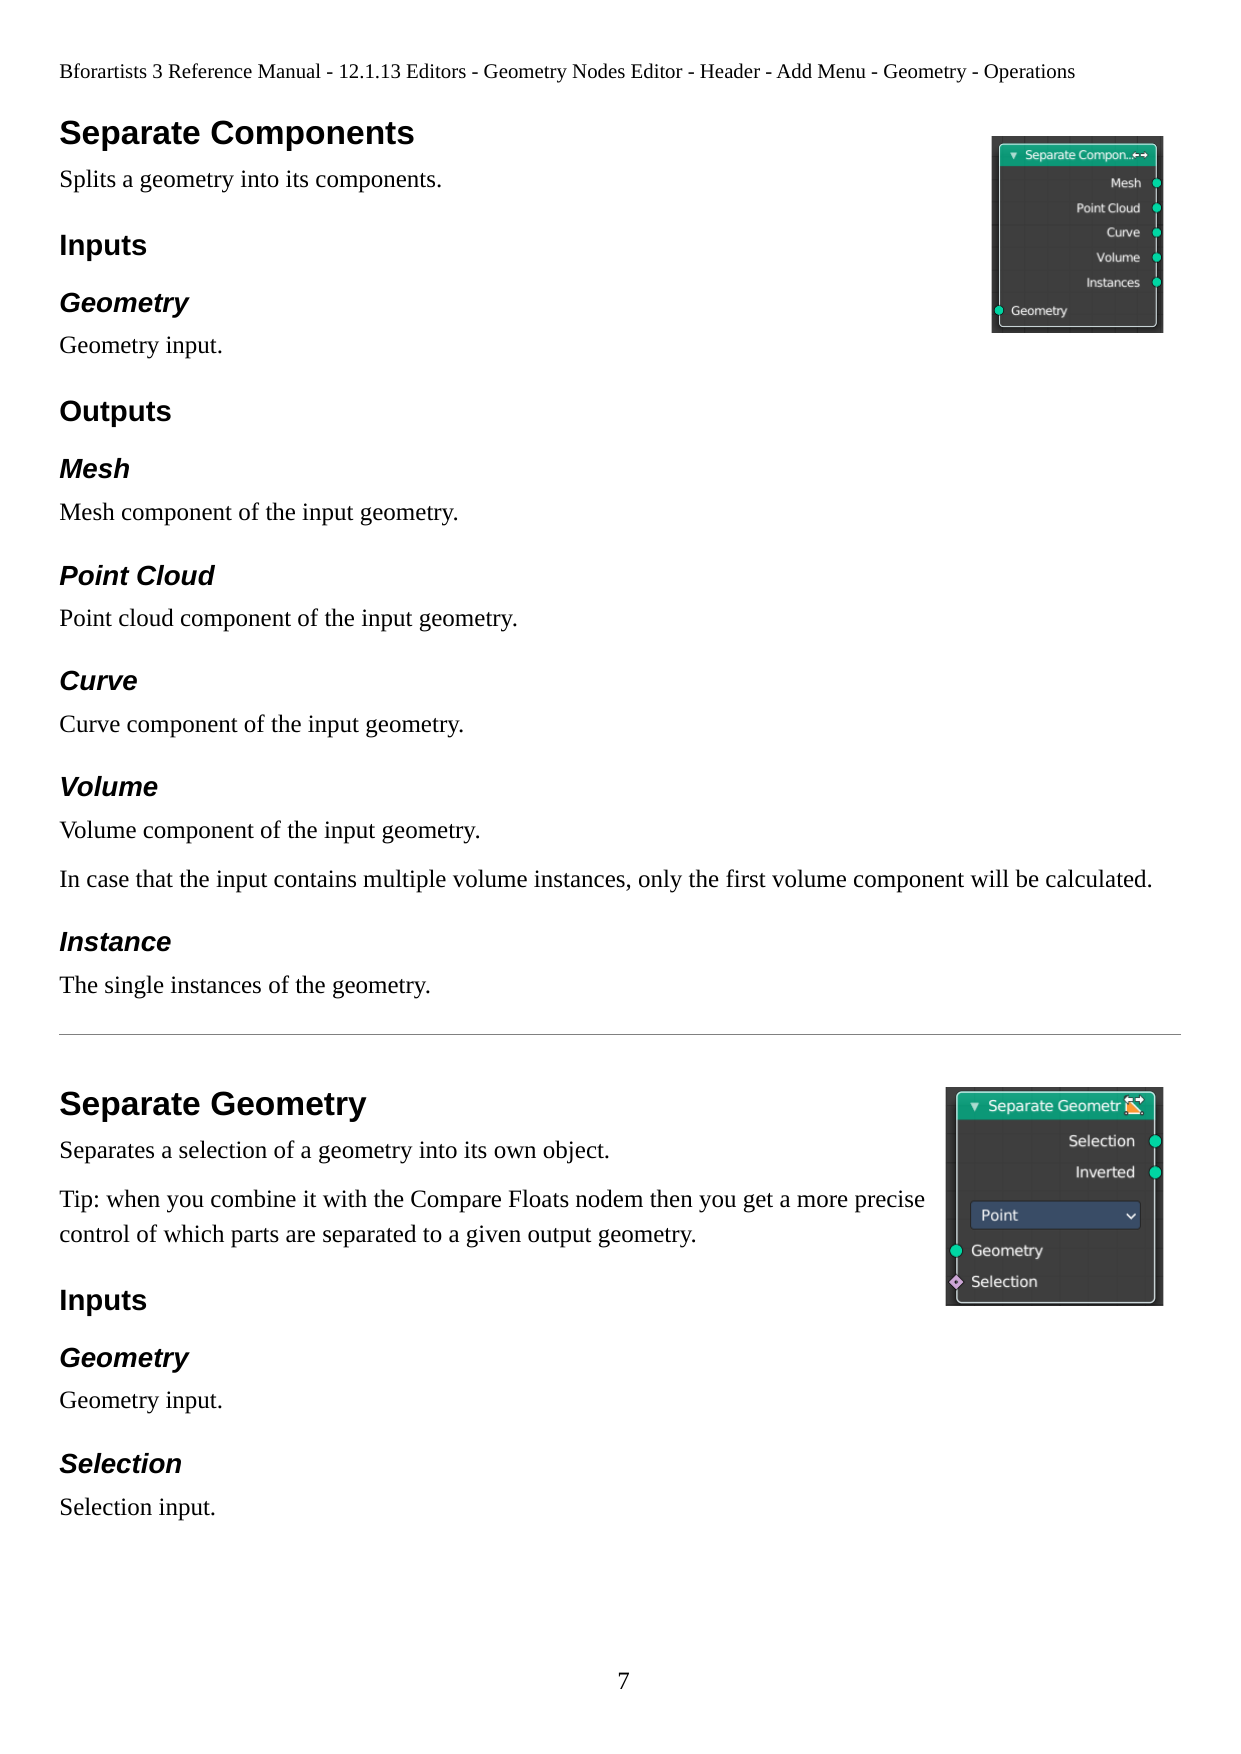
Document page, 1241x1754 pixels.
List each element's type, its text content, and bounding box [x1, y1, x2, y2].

subtitle Geometry [59, 1341, 1181, 1373]
subtitle Inputs [59, 1282, 1181, 1316]
text Splits a geometry into its components. [59, 164, 991, 192]
subtitle Selection [59, 1447, 1181, 1479]
subtitle Separate Components [59, 113, 1181, 151]
subtitle Mesh [59, 453, 1181, 485]
text Tip: when you combine it with the Compare Floats nodem then you get a more precise control of which parts are separated to a given output geometry. [59, 1184, 945, 1248]
text Point cloud component of the input geometry. [59, 603, 1181, 632]
text Volume component of the input geometry. [59, 815, 1181, 844]
picture [991, 136, 1164, 333]
text Separates a selection of a geometry into its own object. [59, 1135, 945, 1164]
text The single instances of the geometry. [59, 970, 1181, 999]
text Curve component of the input geometry. [59, 709, 1181, 738]
subtitle [1164, 227, 1181, 261]
subtitle Point Cloud [59, 559, 1181, 591]
subtitle Inputs [59, 227, 991, 261]
subtitle [1164, 286, 1181, 318]
picture [945, 1087, 1164, 1306]
text Geometry input. [59, 1386, 1181, 1414]
subtitle Geometry [59, 286, 991, 318]
subtitle Instance [59, 926, 1181, 958]
subtitle Outputs [59, 394, 1181, 428]
subtitle Volume [59, 771, 1181, 803]
text Mesh component of the input geometry. [59, 497, 1181, 526]
subtitle Separate Geometry [59, 1084, 1181, 1123]
text Geometry input. [59, 331, 1181, 359]
subtitle Curve [59, 665, 1181, 697]
text Selection input. [59, 1492, 1181, 1520]
text In case that the input contains multiple volume instances, only the first volume component will be calculated. [59, 864, 1181, 893]
